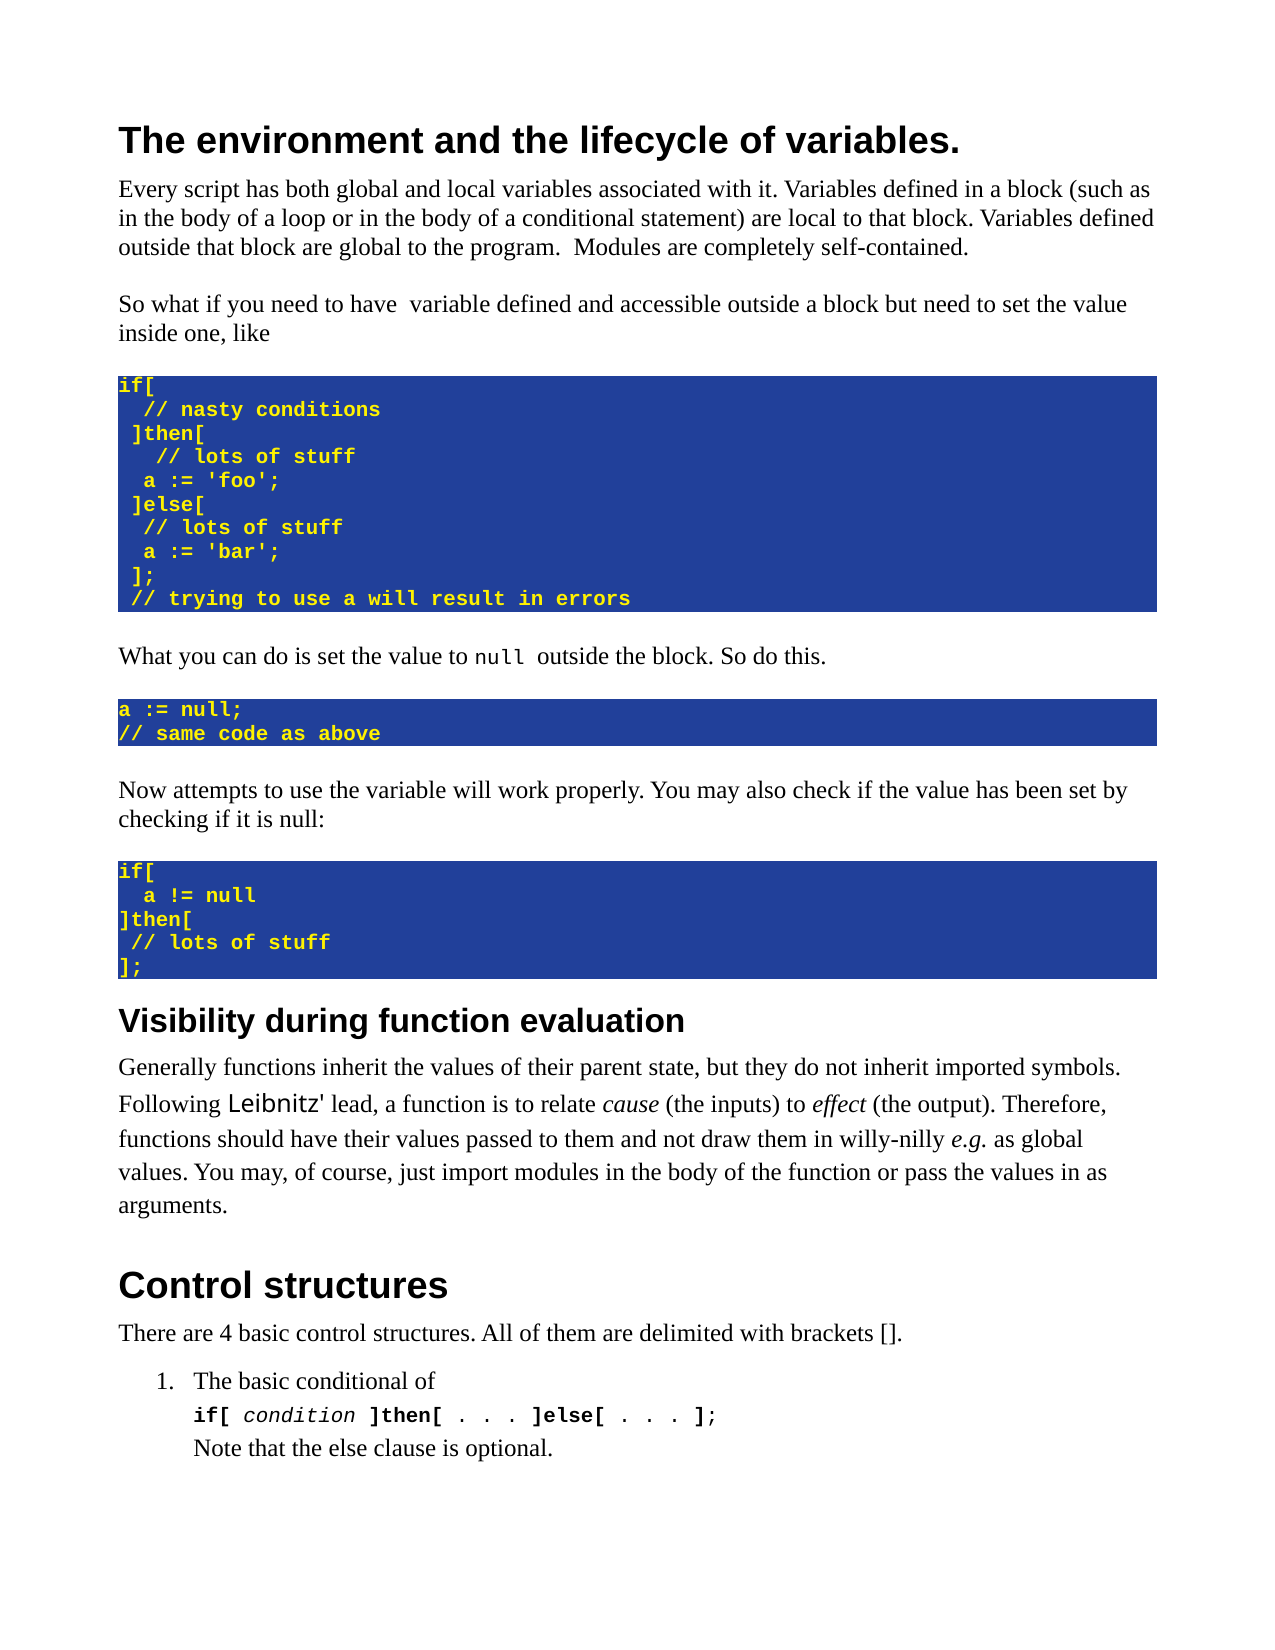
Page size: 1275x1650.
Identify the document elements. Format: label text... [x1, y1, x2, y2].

text Generally functions inherit the values of their parent state, but they do not inherit imported symbols. Following Leibnitz' lead, a function is to relate cause (the inputs) to effect (the output). Therefore, functions should have their values passed to them and not draw them in willy-nilly e.g. as global values. You may, of course, just import modules in the body of the function or pass the values in as arguments. [118, 1052, 1157, 1218]
text // lots of stuff [118, 517, 1157, 541]
text // lots of stuff [118, 446, 1157, 470]
text if[ [118, 376, 1157, 399]
text a != null [118, 885, 1157, 909]
text a := 'bar'; [118, 541, 1157, 565]
text // lots of stuff [118, 932, 1157, 956]
subtitle Visibility during function evaluation [118, 1000, 1157, 1039]
text ]else[ [118, 494, 1157, 517]
text So what if you need to have variable defined and accessible outside a block but need to set the value inside one, like [118, 289, 1157, 347]
text Now attempts to use the variable will work properly. You may also check if the value has been set by checking if it is null: [118, 775, 1157, 833]
text What you can do is set the value to null outside the block. So do this. [118, 612, 1157, 670]
text ]; [118, 956, 1157, 979]
list The basic conditional of if[ condition ]then[ . . . ]else[ . . . ]; Note that the else clause is optional. [156, 1366, 1157, 1462]
text a := 'foo'; [118, 470, 1157, 494]
text ]then[ [118, 423, 1157, 446]
text There are 4 basic control structures. All of them are delimited with brackets []. [118, 1318, 1157, 1347]
text if[ [118, 861, 1157, 885]
subtitle The environment and the lifecycle of variables. [118, 118, 1157, 162]
text Every script has both global and local variables associated with it. Variables defined in a block (such as in the body of a loop or in the body of a conditional statement) are local to that block. Variables defined outside that block are global to the program. Modules are completely self-contained. [118, 174, 1157, 261]
text ]; [118, 565, 1157, 588]
subtitle Control structures [118, 1262, 1157, 1306]
text // trying to use a will result in errors [118, 588, 1157, 612]
text // same code as above [118, 723, 1157, 746]
text // nasty conditions [118, 399, 1157, 423]
text a := null; [118, 699, 1157, 723]
text ]then[ [118, 909, 1157, 932]
